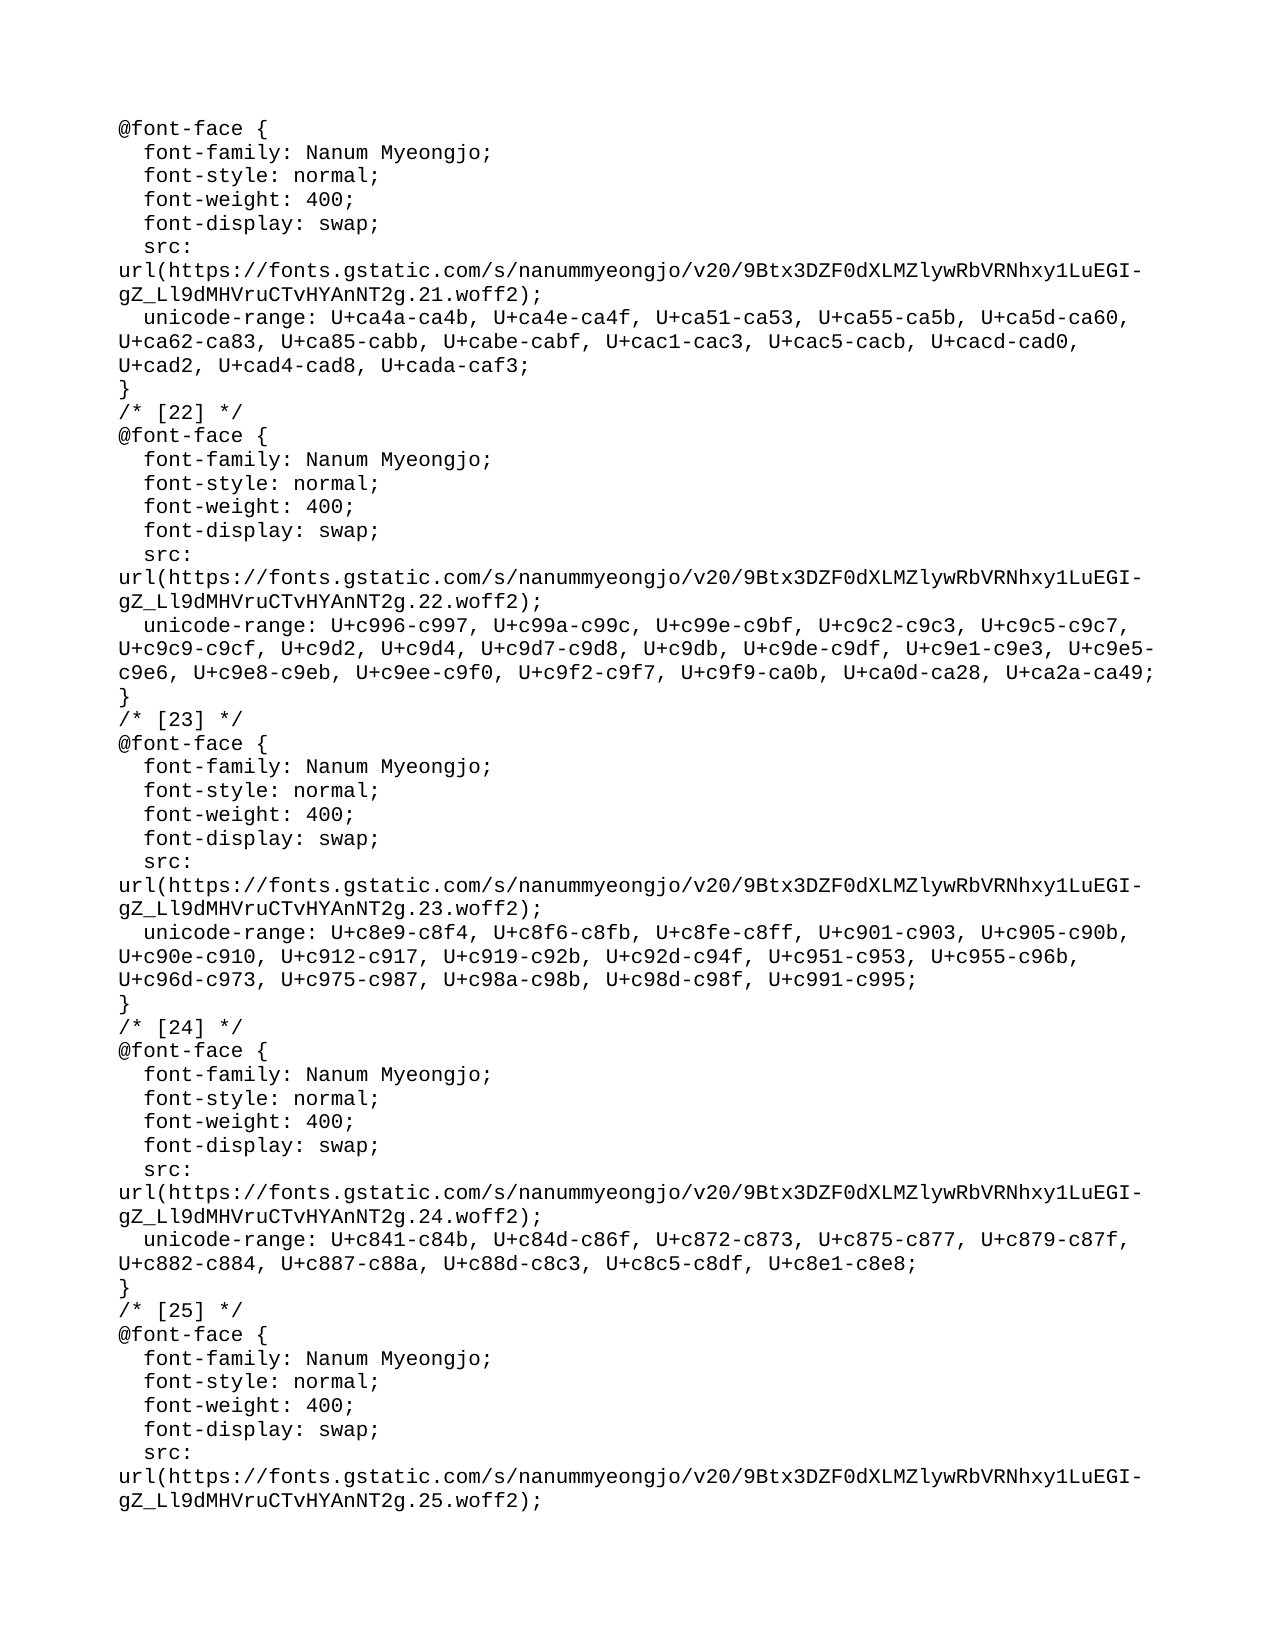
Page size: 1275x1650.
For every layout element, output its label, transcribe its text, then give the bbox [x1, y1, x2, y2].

text @font-face { [118, 1040, 1157, 1064]
text src: url(https://fonts.gstatic.com/s/nanummyeongjo/v20/9Btx3DZF0dXLMZlywRbVRNhxy1LuEGI-gZ_Ll9dMHVruCTvHYAnNT2g.25.woff2); [118, 1442, 1157, 1513]
text font-weight: 400; [118, 1395, 1157, 1419]
text font-family: Nanum Myeongjo; [118, 757, 1157, 780]
text font-family: Nanum Myeongjo; [118, 1064, 1157, 1088]
text @font-face { [118, 118, 1157, 142]
text @font-face { [118, 733, 1157, 757]
text font-weight: 400; [118, 1111, 1157, 1135]
text font-weight: 400; [118, 804, 1157, 827]
text } [118, 993, 1157, 1017]
text } [118, 378, 1157, 402]
text src: url(https://fonts.gstatic.com/s/nanummyeongjo/v20/9Btx3DZF0dXLMZlywRbVRNhxy1LuEGI-gZ_Ll9dMHVruCTvHYAnNT2g.23.woff2); [118, 851, 1157, 922]
text src: url(https://fonts.gstatic.com/s/nanummyeongjo/v20/9Btx3DZF0dXLMZlywRbVRNhxy1LuEGI-gZ_Ll9dMHVruCTvHYAnNT2g.24.woff2); [118, 1158, 1157, 1229]
text font-weight: 400; [118, 496, 1157, 520]
text unicode-range: U+c841-c84b, U+c84d-c86f, U+c872-c873, U+c875-c877, U+c879-c87f, U+c882-c884, U+c887-c88a, U+c88d-c8c3, U+c8c5-c8df, U+c8e1-c8e8; [118, 1229, 1157, 1277]
text font-family: Nanum Myeongjo; [118, 1348, 1157, 1371]
text font-display: swap; [118, 213, 1157, 236]
text @font-face { [118, 426, 1157, 449]
text font-family: Nanum Myeongjo; [118, 449, 1157, 473]
text @font-face { [118, 1324, 1157, 1348]
text font-family: Nanum Myeongjo; [118, 142, 1157, 165]
text font-display: swap; [118, 1135, 1157, 1158]
text font-style: normal; [118, 473, 1157, 496]
text src: url(https://fonts.gstatic.com/s/nanummyeongjo/v20/9Btx3DZF0dXLMZlywRbVRNhxy1LuEGI-gZ_Ll9dMHVruCTvHYAnNT2g.21.woff2); [118, 236, 1157, 307]
text unicode-range: U+c996-c997, U+c99a-c99c, U+c99e-c9bf, U+c9c2-c9c3, U+c9c5-c9c7, U+c9c9-c9cf, U+c9d2, U+c9d4, U+c9d7-c9d8, U+c9db, U+c9de-c9df, U+c9e1-c9e3, U+c9e5-c9e6, U+c9e8-c9eb, U+c9ee-c9f0, U+c9f2-c9f7, U+c9f9-ca0b, U+ca0d-ca28, U+ca2a-ca49; [118, 615, 1157, 686]
text /* [24] */ [118, 1017, 1157, 1040]
text unicode-range: U+ca4a-ca4b, U+ca4e-ca4f, U+ca51-ca53, U+ca55-ca5b, U+ca5d-ca60, U+ca62-ca83, U+ca85-cabb, U+cabe-cabf, U+cac1-cac3, U+cac5-cacb, U+cacd-cad0, U+cad2, U+cad4-cad8, U+cada-caf3; [118, 307, 1157, 378]
text font-display: swap; [118, 1419, 1157, 1442]
text } [118, 686, 1157, 709]
text } [118, 1277, 1157, 1300]
text font-display: swap; [118, 827, 1157, 851]
text font-style: normal; [118, 1088, 1157, 1111]
text font-display: swap; [118, 520, 1157, 544]
text src: url(https://fonts.gstatic.com/s/nanummyeongjo/v20/9Btx3DZF0dXLMZlywRbVRNhxy1LuEGI-gZ_Ll9dMHVruCTvHYAnNT2g.22.woff2); [118, 544, 1157, 615]
text font-style: normal; [118, 780, 1157, 804]
text font-weight: 400; [118, 189, 1157, 213]
text /* [25] */ [118, 1300, 1157, 1324]
text font-style: normal; [118, 1371, 1157, 1395]
text /* [22] */ [118, 402, 1157, 426]
text unicode-range: U+c8e9-c8f4, U+c8f6-c8fb, U+c8fe-c8ff, U+c901-c903, U+c905-c90b, U+c90e-c910, U+c912-c917, U+c919-c92b, U+c92d-c94f, U+c951-c953, U+c955-c96b, U+c96d-c973, U+c975-c987, U+c98a-c98b, U+c98d-c98f, U+c991-c995; [118, 922, 1157, 993]
text /* [23] */ [118, 709, 1157, 733]
text font-style: normal; [118, 165, 1157, 189]
